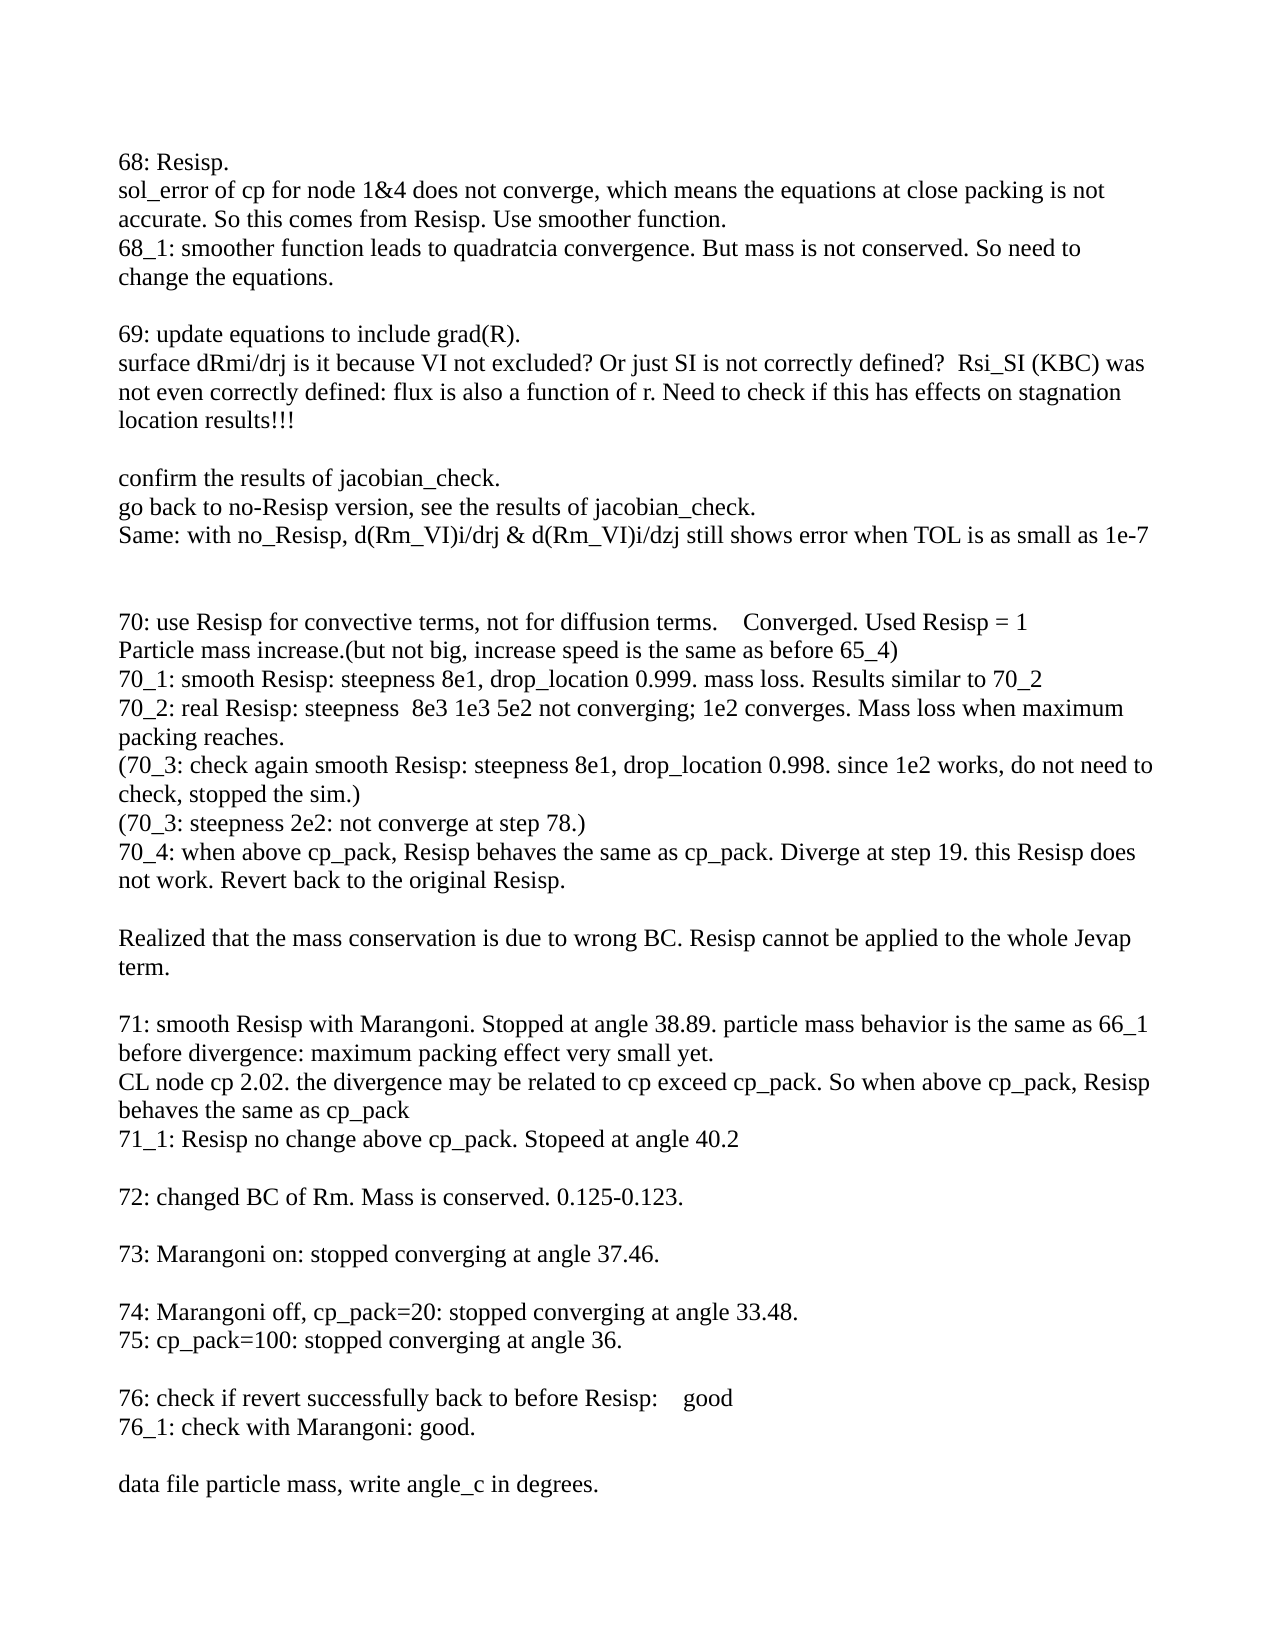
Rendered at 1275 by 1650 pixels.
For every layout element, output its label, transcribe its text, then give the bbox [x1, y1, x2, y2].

text 71: smooth Resisp with Marangoni. Stopped at angle 38.89. particle mass behavior is the same as 66_1 before divergence: maximum packing effect very small yet. [118, 1009, 1157, 1067]
text 76: check if revert successfully back to before Resisp: good [118, 1383, 1157, 1412]
text 68: Resisp. [118, 147, 1157, 176]
text 71_1: Resisp no change above cp_pack. Stopeed at angle 40.2 [118, 1124, 1157, 1153]
text 70: use Resisp for convective terms, not for diffusion terms. Converged. Used Resisp = 1 [118, 607, 1157, 636]
text 74: Marangoni off, cp_pack=20: stopped converging at angle 33.48. [118, 1297, 1157, 1326]
text 68_1: smoother function leads to quadratcia convergence. But mass is not conserved. So need to change the equations. [118, 233, 1157, 291]
text 70_4: when above cp_pack, Resisp behaves the same as cp_pack. Diverge at step 19. this Resisp does not work. Revert back to the original Resisp. [118, 837, 1157, 894]
text 70_1: smooth Resisp: steepness 8e1, drop_location 0.999. mass loss. Results similar to 70_2 [118, 664, 1157, 693]
text 73: Marangoni on: stopped converging at angle 37.46. [118, 1239, 1157, 1268]
text 69: update equations to include grad(R). [118, 319, 1157, 348]
text go back to no-Resisp version, see the results of jacobian_check. [118, 492, 1157, 521]
text (70_3: steepness 2e2: not converge at step 78.) [118, 808, 1157, 837]
text 70_2: real Resisp: steepness 8e3 1e3 5e2 not converging; 1e2 converges. Mass loss when maximum packing reaches. [118, 693, 1157, 751]
text Realized that the mass conservation is due to wrong BC. Resisp cannot be applied to the whole Jevap term. [118, 923, 1157, 981]
text Same: with no_Resisp, d(Rm_VI)i/drj & d(Rm_VI)i/dzj still shows error when TOL is as small as 1e-7 [118, 521, 1157, 549]
text 72: changed BC of Rm. Mass is conserved. 0.125-0.123. [118, 1182, 1157, 1211]
text 75: cp_pack=100: stopped converging at angle 36. [118, 1326, 1157, 1354]
text Particle mass increase.(but not big, increase speed is the same as before 65_4) [118, 636, 1157, 664]
text (70_3: check again smooth Resisp: steepness 8e1, drop_location 0.998. since 1e2 works, do not need to check, stopped the sim.) [118, 751, 1157, 808]
text confirm the results of jacobian_check. [118, 463, 1157, 492]
text 76_1: check with Marangoni: good. [118, 1412, 1157, 1441]
text surface dRmi/drj is it because VI not excluded? Or just SI is not correctly defined? Rsi_SI (KBC) was not even correctly defined: flux is also a function of r. Need to check if this has effects on stagnation location results!!! [118, 348, 1157, 434]
text CL node cp 2.02. the divergence may be related to cp exceed cp_pack. So when above cp_pack, Resisp behaves the same as cp_pack [118, 1067, 1157, 1124]
text sol_error of cp for node 1&4 does not converge, which means the equations at close packing is not accurate. So this comes from Resisp. Use smoother function. [118, 176, 1157, 233]
text data file particle mass, write angle_c in degrees. [118, 1469, 1157, 1498]
